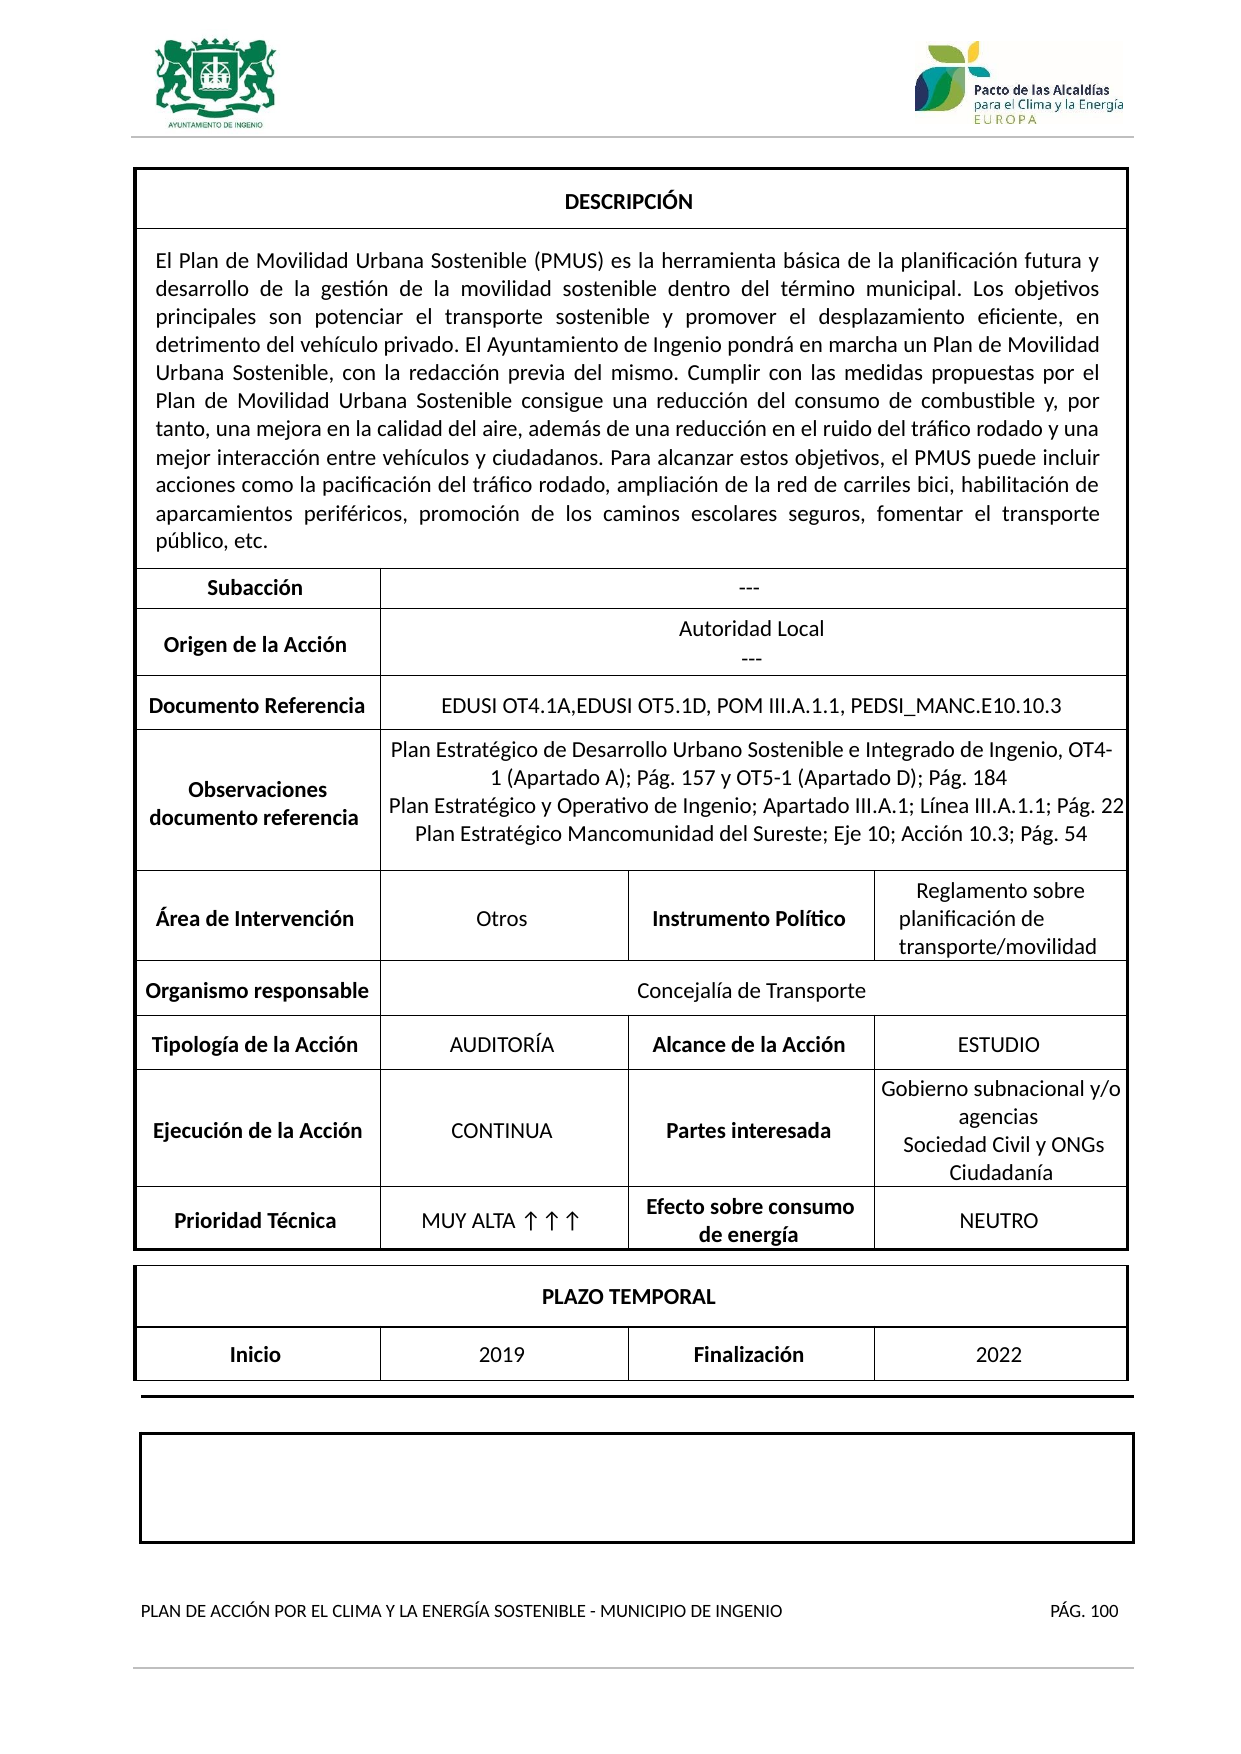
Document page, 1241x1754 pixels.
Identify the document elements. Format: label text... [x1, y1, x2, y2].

table_header [875, 1266, 1126, 1326]
table_cell Otros [381, 871, 628, 960]
table_cell Organismo responsable [137, 961, 380, 1014]
table_cell Partes interesada [629, 1070, 874, 1186]
table_cell Subacción [137, 569, 380, 608]
table_cell EDUSI OT4.1A,EDUSI OT5.1D, POM III.A.1.1, PEDSI_MANC.E10.10.3 [381, 676, 1126, 729]
table_cell Instrumento Político [629, 871, 874, 960]
table_cell Reglamento sobre planificación de transporte/movilidad [875, 871, 1126, 960]
table_cell Área de Intervención [137, 871, 380, 960]
table_cell El Plan de Movilidad Urbana Sostenible (PMUS) es la herramienta básica de la planificación futura y desarrollo de la gestión de la movilidad sostenible dentro del término municipal. Los objetivos principales son potenciar el transporte sostenible y promover el desplazamiento eficiente, en detrimento del vehículo privado. El Ayuntamiento de Ingenio pondrá en marcha un Plan de Movilidad Urbana Sostenible, con la redacción previa del mismo. Cumplir con las medidas propuestas por el Plan de Movilidad Urbana Sostenible consigue una reducción del consumo de combustible y, por tanto, una mejora en la calidad del aire, además de una reducción en el ruido del tráfico rodado y una mejor interacción entre vehículos y ciudadanos. Para alcanzar estos objetivos, el PMUS puede incluir acciones como la pacificación del tráfico rodado, ampliación de la red de carriles bici, habilitación de aparcamientos periféricos, promoción de los caminos escolares seguros, fomentar el transporte público, etc. [137, 229, 1126, 567]
table_cell 2022 [875, 1328, 1126, 1380]
table_header [142, 1435, 306, 1541]
table_cell Concejalía de Transporte [381, 961, 1126, 1014]
table_cell NEUTRO [875, 1187, 1126, 1248]
table_cell ESTUDIO [875, 1016, 1126, 1069]
table_header [137, 1266, 381, 1326]
table_cell Plan Estratégico de Desarrollo Urbano Sostenible e Integrado de Ingenio, OT4- 1 (Apartado A); Pág. 157 y OT5-1 (Apartado D); Pág. 184 Plan Estratégico y Operativo de Ingenio; Apartado III.A.1; Línea III.A.1.1; Pág. 22 Plan Estratégico Mancomunidad del Sureste; Eje 10; Acción 10.3; Pág. 54 [381, 730, 1126, 870]
table_cell Gobierno subnacional y/o agencias Sociedad Civil y ONGs Ciudadanía [875, 1070, 1126, 1186]
table_cell Observaciones documento referencia [137, 730, 380, 870]
table_header PLAZO TEMPORAL [381, 1266, 875, 1326]
table_cell Inicio [137, 1328, 380, 1380]
table_cell Documento Referencia [137, 676, 380, 729]
table_cell Autoridad Local --- [381, 609, 1126, 675]
table_cell Alcance de la Acción [629, 1016, 874, 1069]
table_cell 2019 [381, 1328, 628, 1380]
table_cell CONTINUA [381, 1070, 628, 1186]
table_cell --- [381, 569, 1126, 608]
table_cell AUDITORÍA [381, 1016, 628, 1069]
table_cell Origen de la Acción [137, 609, 380, 675]
table_header DESCRIPCIÓN [137, 170, 1126, 228]
table_cell Tipología de la Acción [137, 1016, 380, 1069]
table_cell Ejecución de la Acción [137, 1070, 380, 1186]
table_cell Finalización [629, 1328, 874, 1380]
table_header ING_S5_3.01 - REDACCIÓN DE PLAN DE MOVILIDAD MUNICIPAL [306, 1435, 1132, 1541]
table_cell MUY ALTA ↑↑↑ [381, 1187, 628, 1248]
table_cell Prioridad Técnica [137, 1187, 380, 1248]
table_cell Efecto sobre consumo de energía [629, 1187, 874, 1248]
